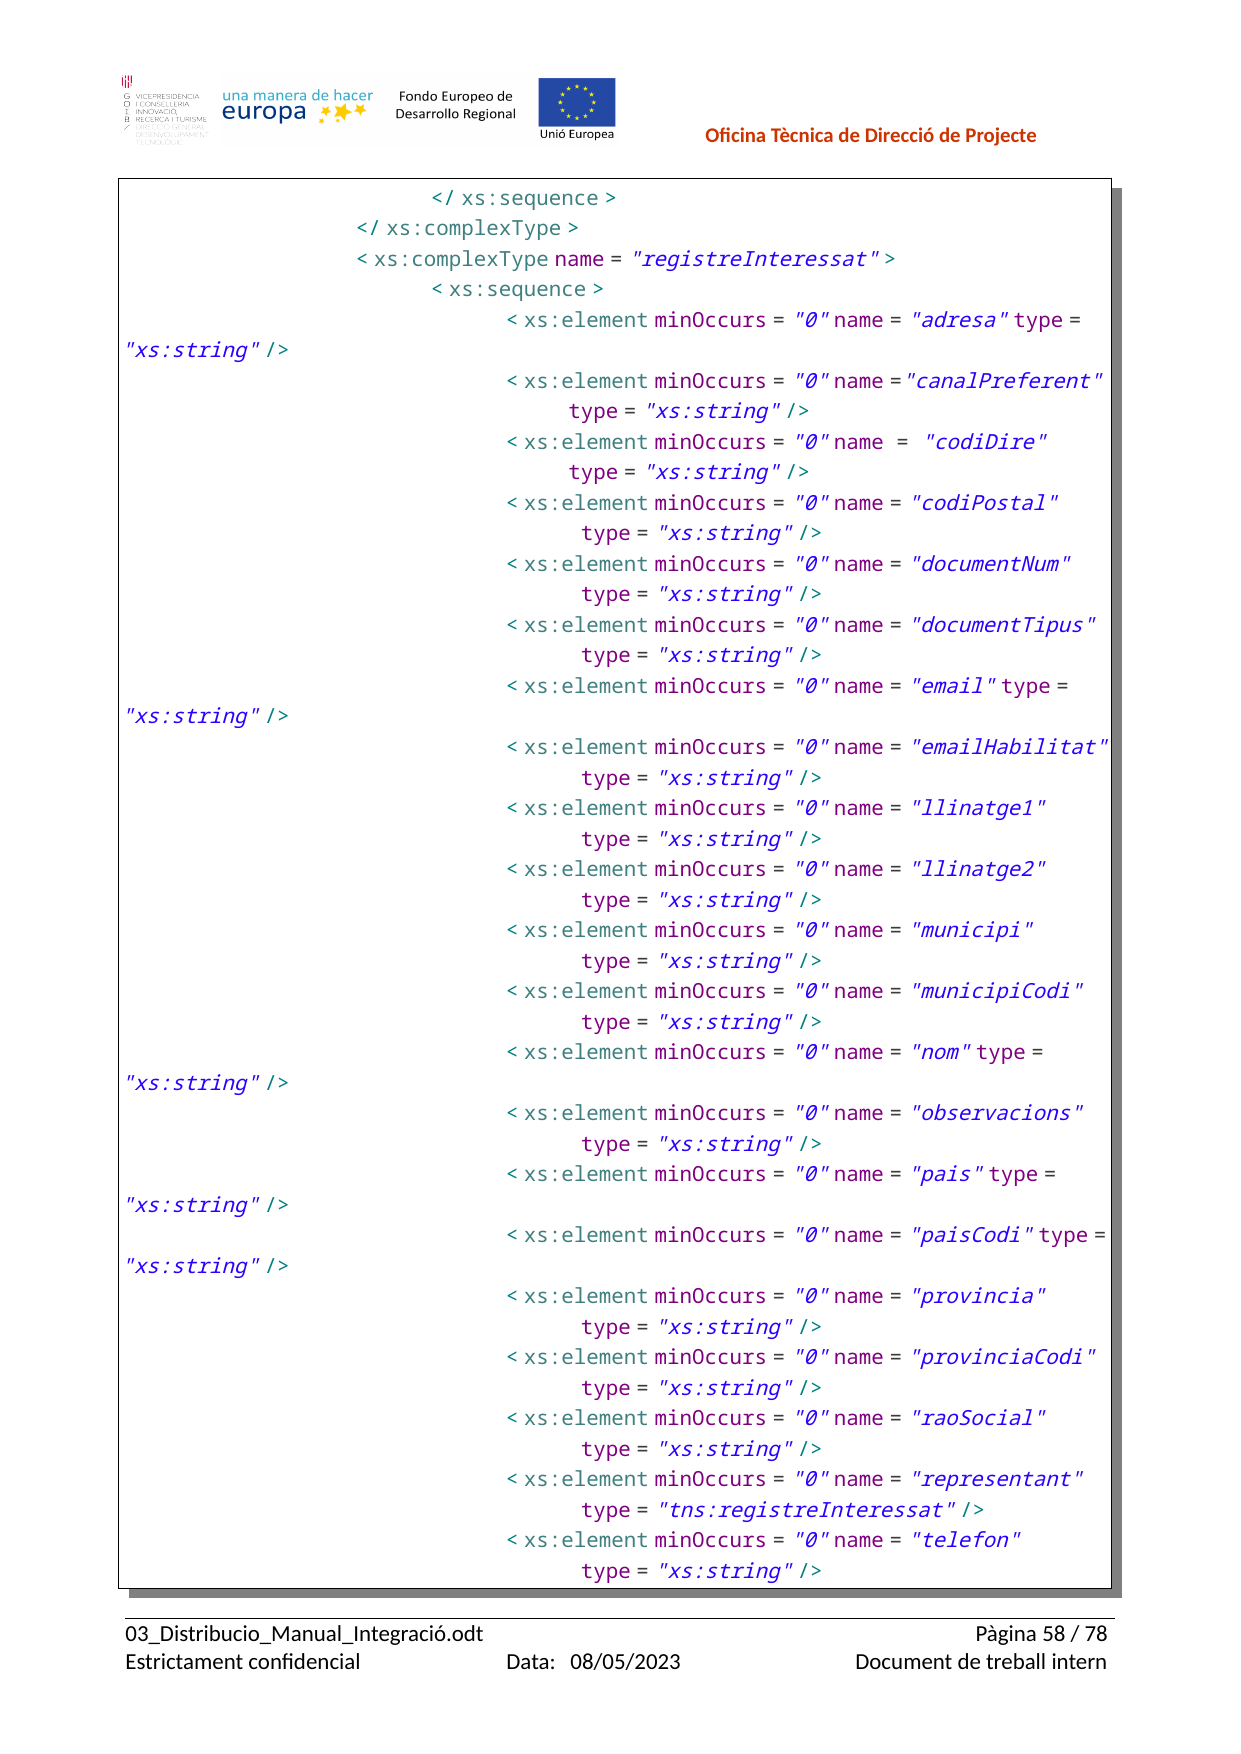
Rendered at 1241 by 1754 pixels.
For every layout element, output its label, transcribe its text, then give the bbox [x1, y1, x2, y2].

text < xs:element minOccurs = "0" name = "nom" type = "xs:string" /> [119, 1032, 1111, 1093]
text < xs:element minOccurs = "0" name = "codiDire" type = "xs:string" /> [119, 422, 1111, 483]
text </ xs:complexType > [119, 208, 1111, 239]
text < xs:element minOccurs = "0" name = "documentNum" [119, 544, 1111, 574]
text < xs:element minOccurs = "0" name = "municipiCodi" [119, 971, 1111, 1002]
picture [219, 73, 621, 147]
text type = "xs:string" /> [119, 880, 1111, 910]
text < xs:element minOccurs = "0" name = "paisCodi" type = "xs:string" /> [119, 1215, 1111, 1276]
text < xs:element minOccurs = "0" name = "pais" type = "xs:string" /> [119, 1154, 1111, 1215]
text type = "xs:string" /> [119, 819, 1111, 849]
text < xs:element minOccurs = "0" name = "codiPostal" [119, 483, 1111, 513]
text < xs:element minOccurs = "0" name = "provincia" [119, 1276, 1111, 1307]
text < xs:sequence > [119, 269, 1111, 300]
text type = "xs:string" /> [119, 1307, 1111, 1337]
text < xs:element minOccurs = "0" name = "llinatge1" [119, 788, 1111, 819]
text type = "xs:string" /> [119, 1429, 1111, 1459]
text < xs:element minOccurs = "0" name = "raoSocial" [119, 1398, 1111, 1429]
text < xs:complexType name = "registreInteressat" > [119, 239, 1111, 269]
text < xs:element minOccurs = "0" name = "representant" [119, 1459, 1111, 1490]
text </ xs:sequence > [119, 179, 1111, 208]
text type = "xs:string" /> [119, 1368, 1111, 1398]
text < xs:element minOccurs = "0" name = "provinciaCodi" [119, 1337, 1111, 1368]
text type = "xs:string" /> [119, 941, 1111, 971]
text type = "xs:string" /> [119, 513, 1111, 544]
text < xs:element minOccurs = "0" name = "llinatge2" [119, 849, 1111, 880]
text < xs:element minOccurs = "0" name = "documentTipus" [119, 605, 1111, 636]
text < xs:element minOccurs = "0" name = "adresa" type = "xs:string" /> [119, 300, 1111, 361]
text < xs:element minOccurs = "0" name = "email" type = "xs:string" /> [119, 666, 1111, 727]
text type = "tns:registreInteressat" /> [119, 1490, 1111, 1521]
text type = "xs:string" /> [119, 1124, 1111, 1154]
text < xs:element minOccurs = "0" name = "observacions" [119, 1093, 1111, 1124]
picture [118, 73, 213, 147]
text < xs:element minOccurs = "0" name = "emailHabilitat" [119, 727, 1111, 758]
text < xs:element minOccurs = "0" name = "municipi" [119, 910, 1111, 941]
text < xs:element minOccurs = "0" name = "telefon" [119, 1521, 1111, 1551]
text type = "xs:string" /> [119, 1551, 1111, 1588]
text type = "xs:string" /> [119, 574, 1111, 605]
text type = "xs:string" /> [119, 758, 1111, 788]
text type = "xs:string" /> [119, 1002, 1111, 1032]
text < xs:element minOccurs = "0" name ="canalPreferent" type = "xs:string" /> [119, 361, 1111, 422]
text type = "xs:string" /> [119, 636, 1111, 666]
